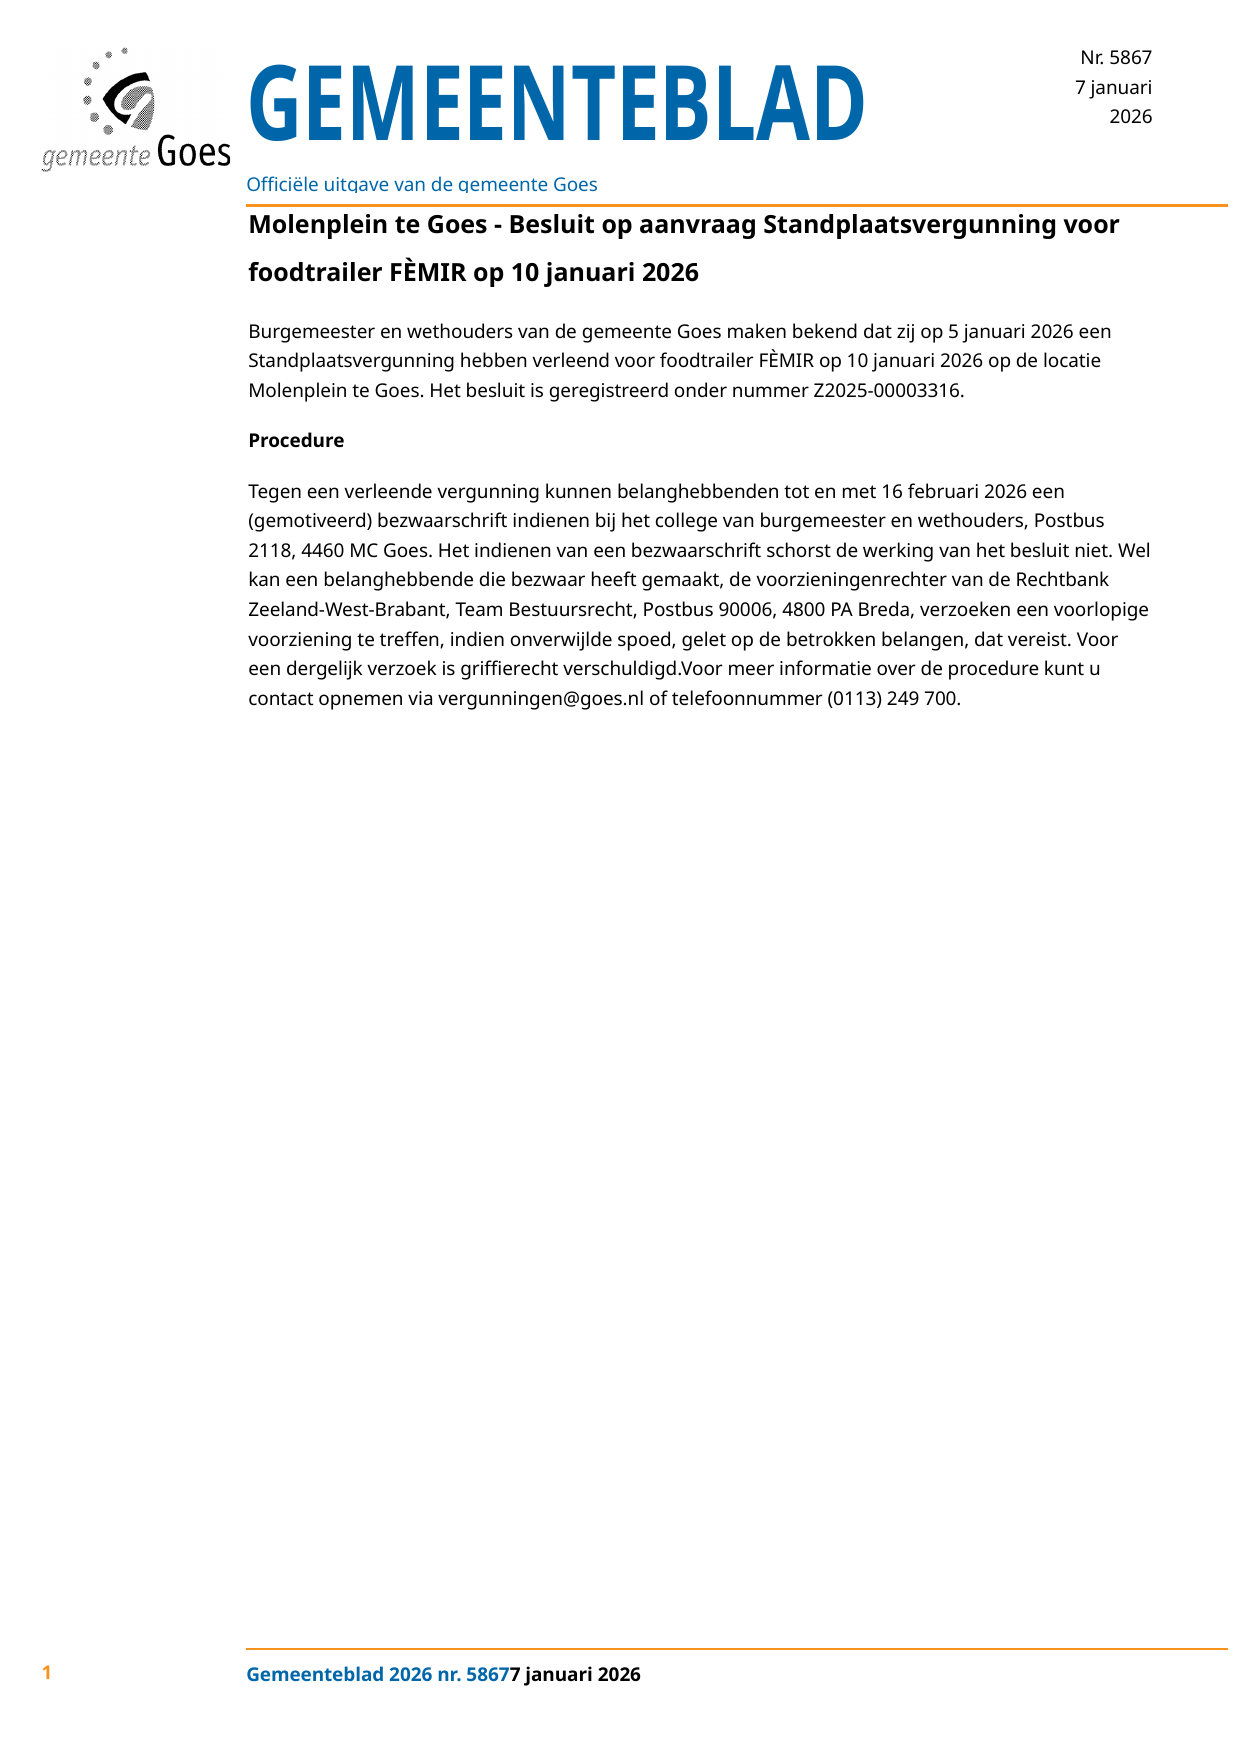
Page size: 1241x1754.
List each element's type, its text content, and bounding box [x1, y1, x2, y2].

text Burgemeester en wethouders van de gemeente Goes maken bekend dat zij op 5 januari 2026 een Standplaatsvergunning hebben verleend voor foodtrailer FÈMIR op 10 januari 2026 op de locatie Molenplein te Goes. Het besluit is geregistreerd onder nummer Z2025-00003316. [248, 318, 1152, 403]
text Molenplein te Goes - Besluit op aanvraag Standplaatsvergunning voor foodtrailer FÈMIR op 10 januari 2026 [248, 207, 1152, 288]
text Procedure [248, 427, 1152, 453]
picture [41, 47, 231, 172]
text Tegen een verleende vergunning kunnen belanghebbenden tot en met 16 februari 2026 een (gemotiveerd) bezwaarschrift indienen bij het college van burgemeester en wethouders, Postbus 2118, 4460 MC Goes. Het indienen van een bezwaarschrift schorst de werking van het besluit niet. Wel kan een belanghebbende die bezwaar heeft gemaakt, de voorzieningenrechter van de Rechtbank Zeeland-West-Brabant, Team Bestuursrecht, Postbus 90006, 4800 PA Breda, verzoeken een voorlopige voorziening te treffen, indien onverwijlde spoed, gelet op de betrokken belangen, dat vereist. Voor een dergelijk verzoek is griffierecht verschuldigd.Voor meer informatie over de procedure kunt u contact opnemen via vergunningen@goes.nl of telefoonnummer (0113) 249 700. [248, 478, 1152, 711]
